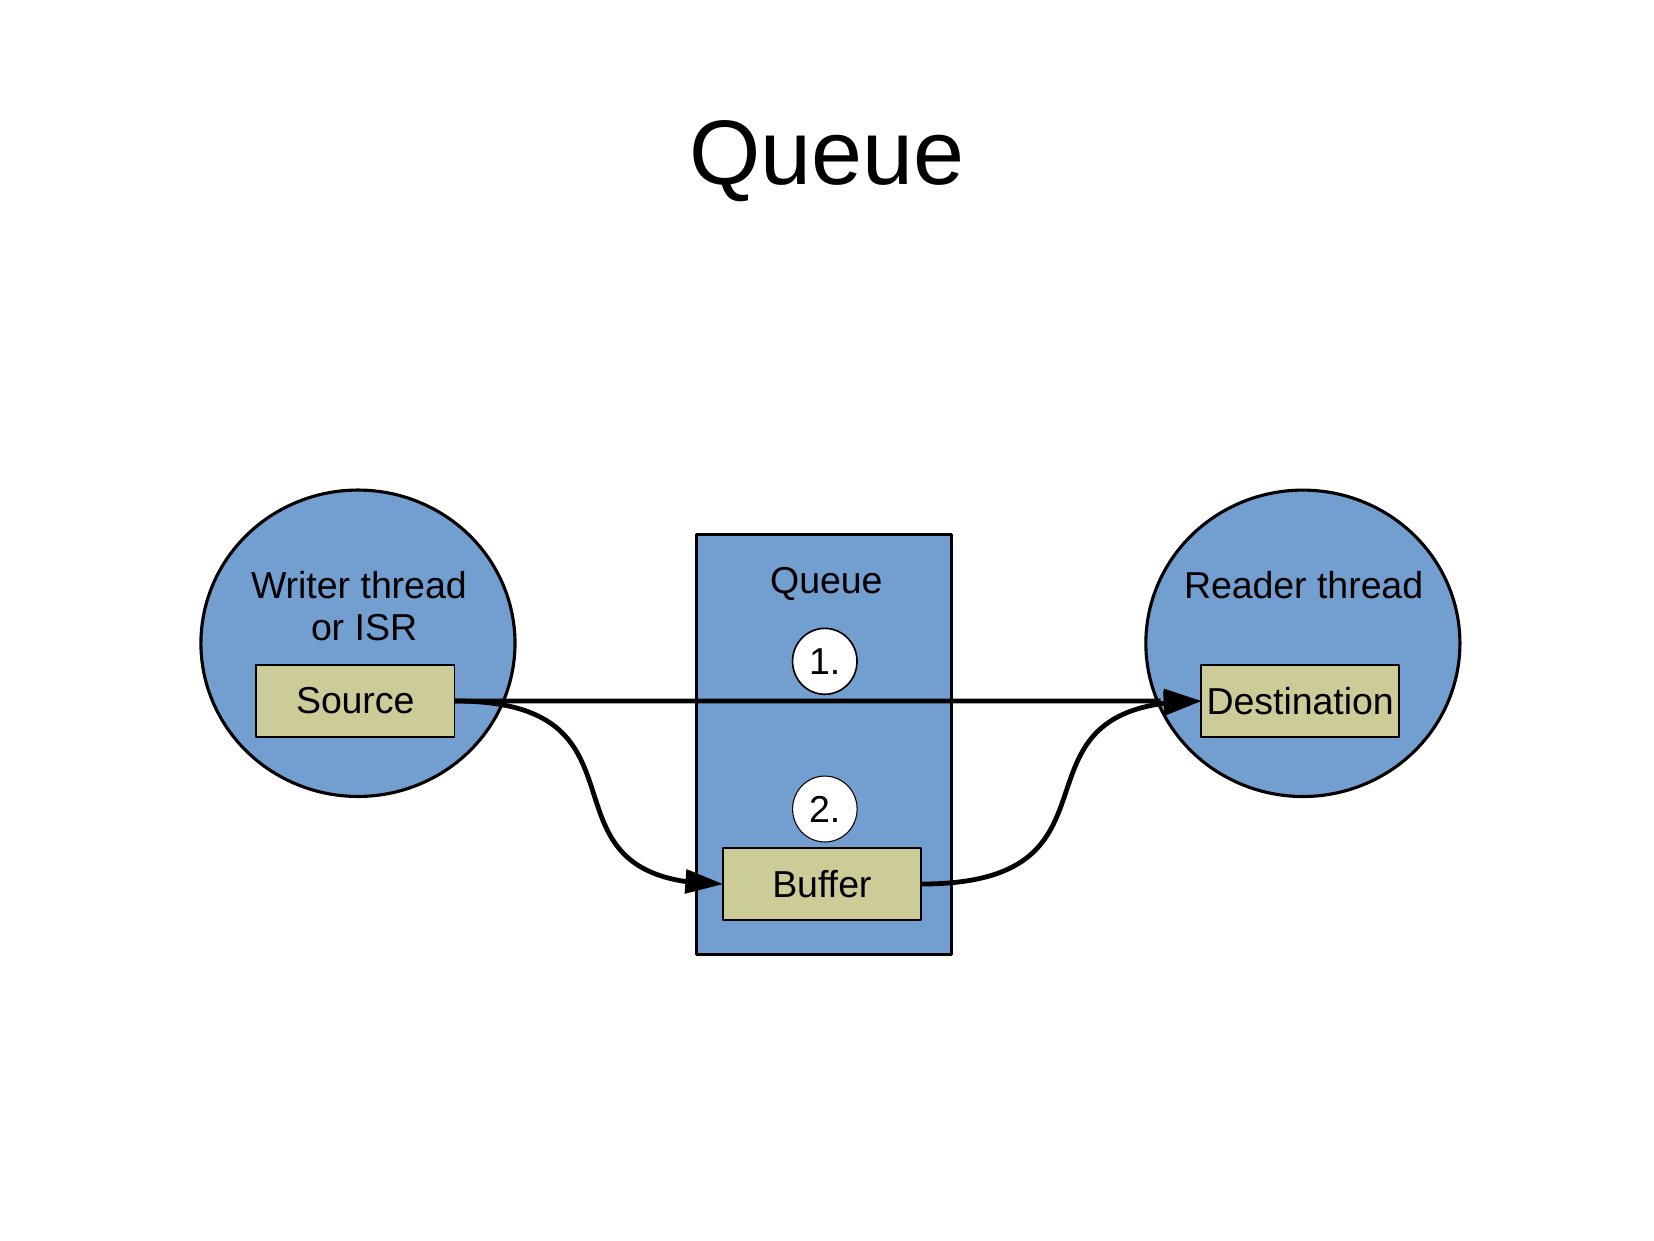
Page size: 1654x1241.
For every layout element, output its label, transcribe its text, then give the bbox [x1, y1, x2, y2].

title Queue [82, 49, 1571, 257]
text_box Queue [755, 551, 898, 609]
text_box Source [256, 665, 455, 737]
text_box Destination [1201, 665, 1400, 737]
text_box [696, 534, 952, 698]
text_box [696, 885, 952, 955]
text_box 1. [792, 628, 858, 695]
text_box [1145, 563, 1460, 797]
text_box [696, 704, 952, 883]
text_box Buffer [722, 848, 921, 920]
text_box Reader thread [1169, 557, 1439, 615]
text_box Writer thread or ISR [236, 557, 482, 657]
text_box [1173, 490, 1433, 557]
text_box [200, 490, 516, 797]
text_box 2. [792, 776, 858, 843]
